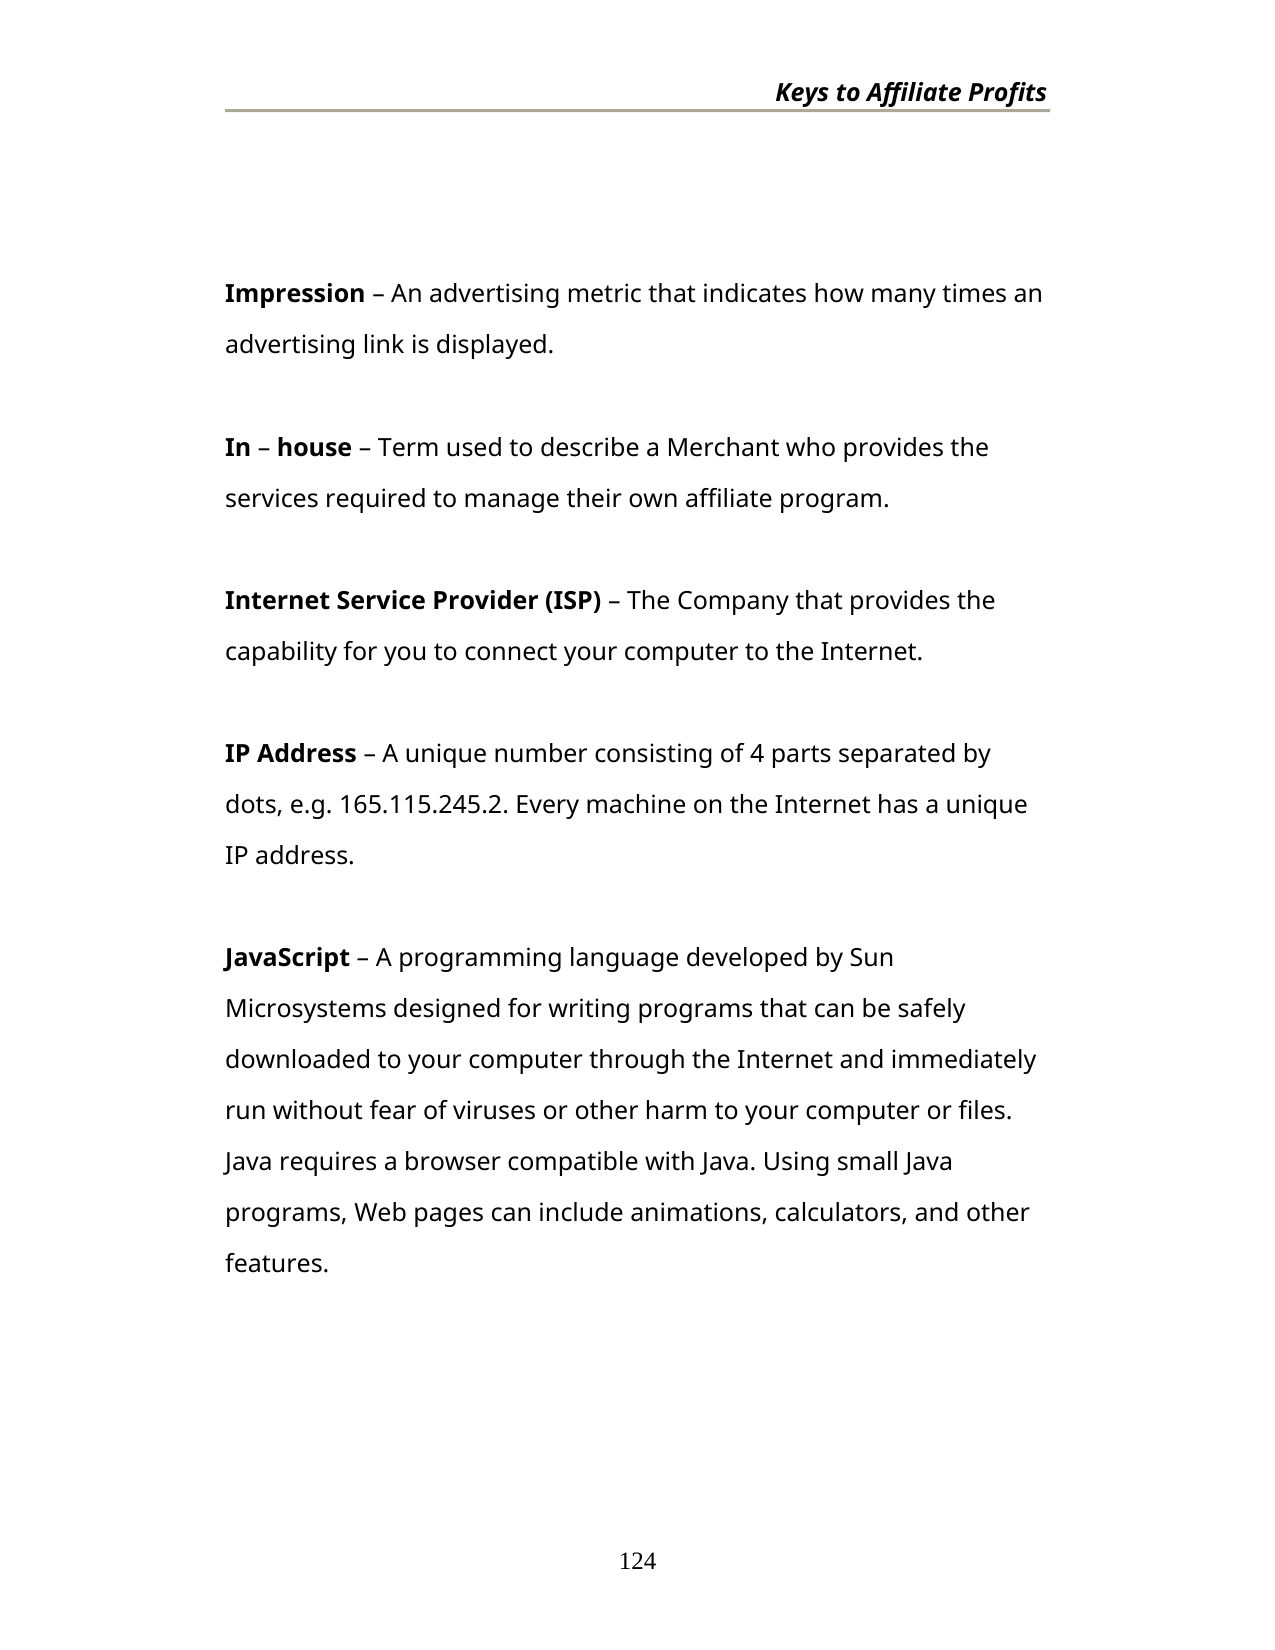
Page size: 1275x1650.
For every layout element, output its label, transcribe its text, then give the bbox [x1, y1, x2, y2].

text JavaScript – A programming language developed by Sun Microsystems designed for writing programs that can be safely downloaded to your computer through the Internet and immediately run without fear of viruses or other harm to your computer or files. Java requires a browser compatible with Java. Using small Java programs, Web pages can include animations, calculators, and other features. [225, 939, 1050, 1280]
text Internet Service Provider (ISP) – The Company that provides the capability for you to connect your computer to the Internet. [225, 582, 1050, 667]
text In – house – Term used to describe a Merchant who provides the services required to manage their own affiliate program. [225, 429, 1050, 514]
text IP Address – A unique number consisting of 4 parts separated by dots, e.g. 165.115.245.2. Every machine on the Internet has a unique IP address. [225, 735, 1050, 872]
text Impression – An advertising metric that indicates how many times an advertising link is displayed. [225, 276, 1050, 361]
